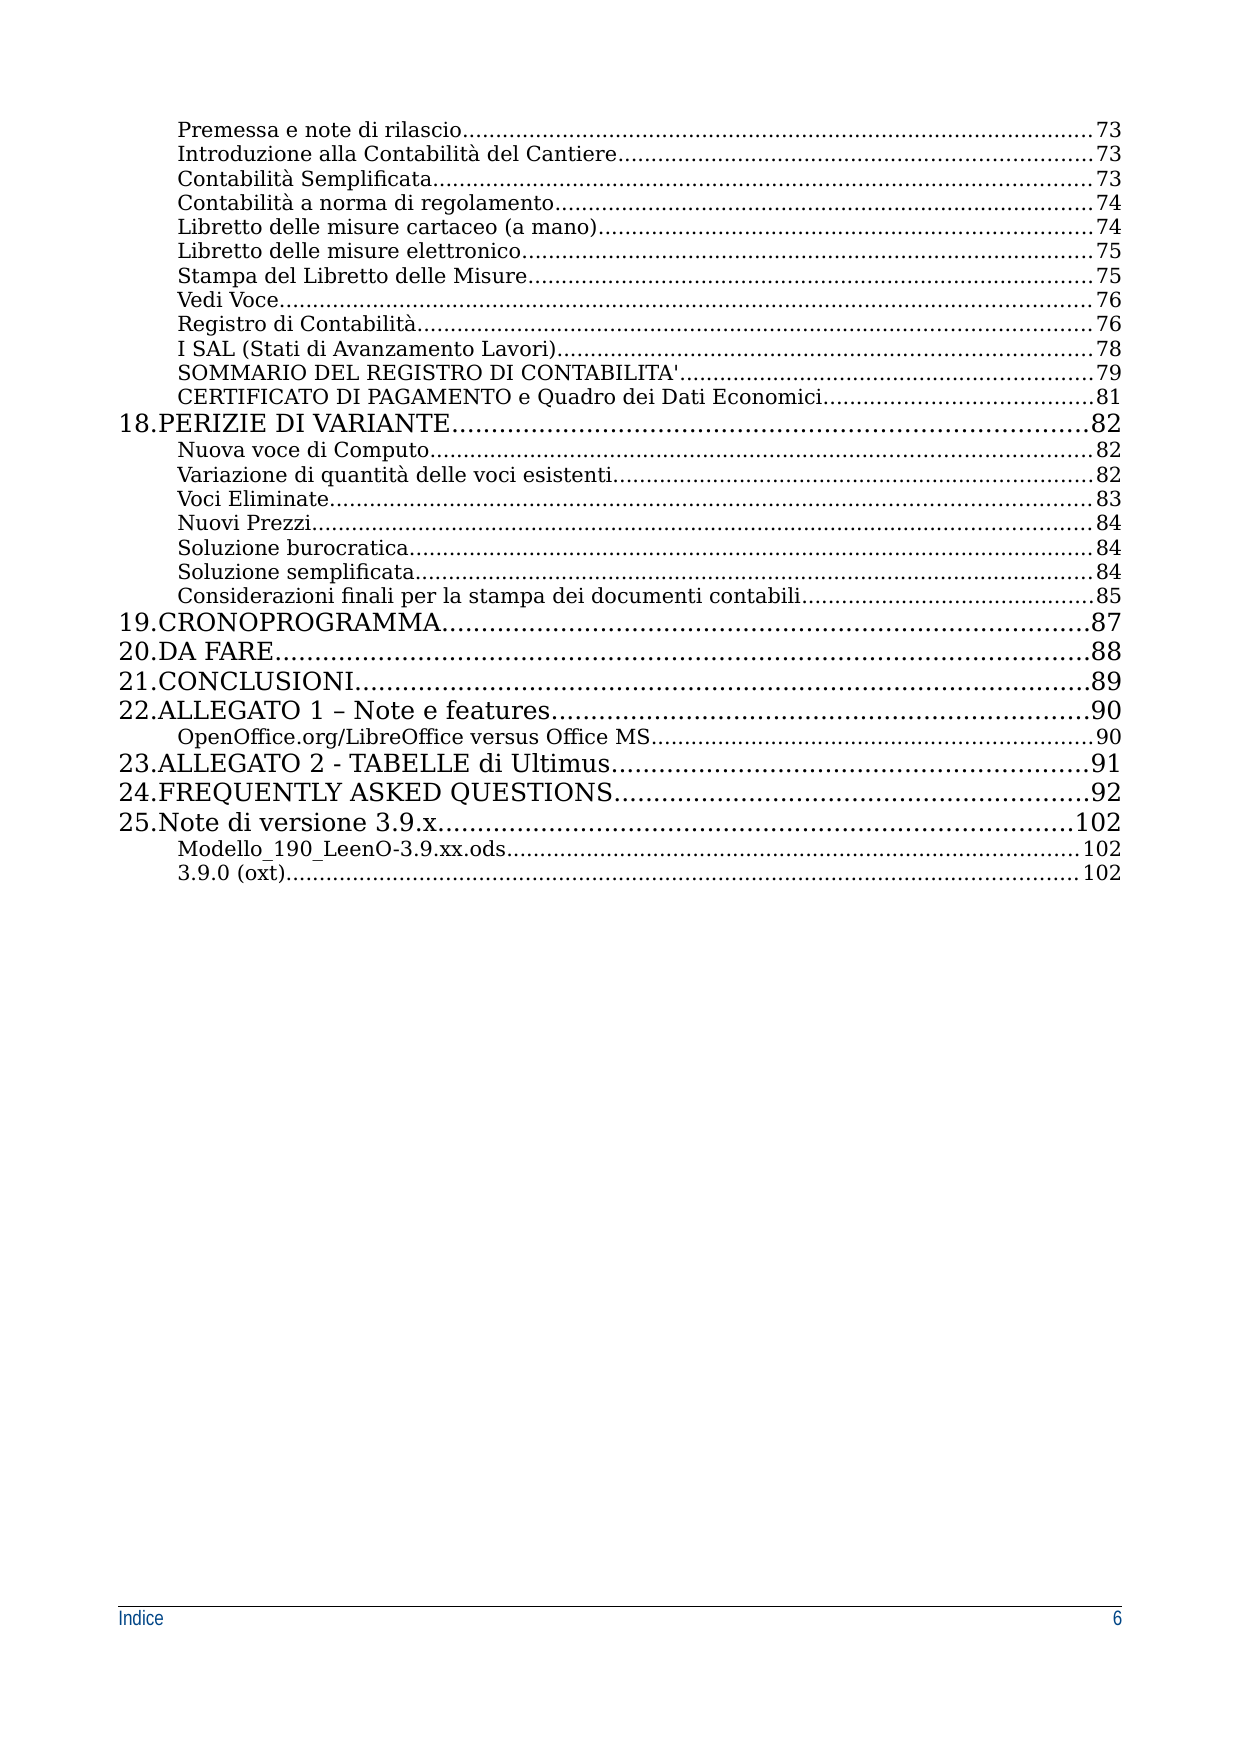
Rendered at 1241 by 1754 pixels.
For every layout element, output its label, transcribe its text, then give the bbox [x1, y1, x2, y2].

text Introduzione alla Contabilità del Cantiere 73 [177, 142, 1122, 167]
text 21.CONCLUSIONI 89 [118, 667, 1122, 696]
text Registro di Contabilità 76 [177, 312, 1122, 337]
text SOMMARIO DEL REGISTRO DI CONTABILITA' 79 [177, 361, 1122, 385]
text OpenOffice.org/LibreOffice versus Office MS 90 [177, 725, 1122, 749]
text 22.ALLEGATO 1 – Note e features 90 [118, 696, 1122, 725]
text Considerazioni finali per la stampa dei documenti contabili 85 [177, 584, 1122, 608]
text Contabilità Semplificata 73 [177, 167, 1122, 191]
text Contabilità a norma di regolamento 74 [177, 191, 1122, 215]
text Nuova voce di Computo 82 [177, 438, 1122, 463]
text Libretto delle misure cartaceo (a mano) 74 [177, 215, 1122, 239]
text CERTIFICATO DI PAGAMENTO e Quadro dei Dati Economici 81 [177, 385, 1122, 409]
text 25.Note di versione 3.9.x 102 [118, 808, 1122, 837]
text Stampa del Libretto delle Misure 75 [177, 264, 1122, 288]
text Libretto delle misure elettronico 75 [177, 239, 1122, 264]
text Soluzione semplificata 84 [177, 560, 1122, 584]
text 23.ALLEGATO 2 - TABELLE di Ultimus 91 [118, 749, 1122, 778]
text 19.CRONOPROGRAMMA 87 [118, 608, 1122, 638]
text Soluzione burocratica 84 [177, 536, 1122, 560]
text 3.9.0 (oxt) 102 [177, 861, 1122, 885]
text 18.PERIZIE DI VARIANTE 82 [118, 409, 1122, 438]
text Variazione di quantità delle voci esistenti. 82 [177, 463, 1122, 487]
text 24.FREQUENTLY ASKED QUESTIONS 92 [118, 778, 1122, 808]
text Premessa e note di rilascio 73 [177, 118, 1122, 142]
text Voci Eliminate 83 [177, 487, 1122, 511]
text 20.DA FARE 88 [118, 638, 1122, 667]
text Modello_190_LeenO-3.9.xx.ods 102 [177, 837, 1122, 861]
text I SAL (Stati di Avanzamento Lavori) 78 [177, 337, 1122, 361]
text Vedi Voce 76 [177, 288, 1122, 312]
text Nuovi Prezzi 84 [177, 511, 1122, 536]
